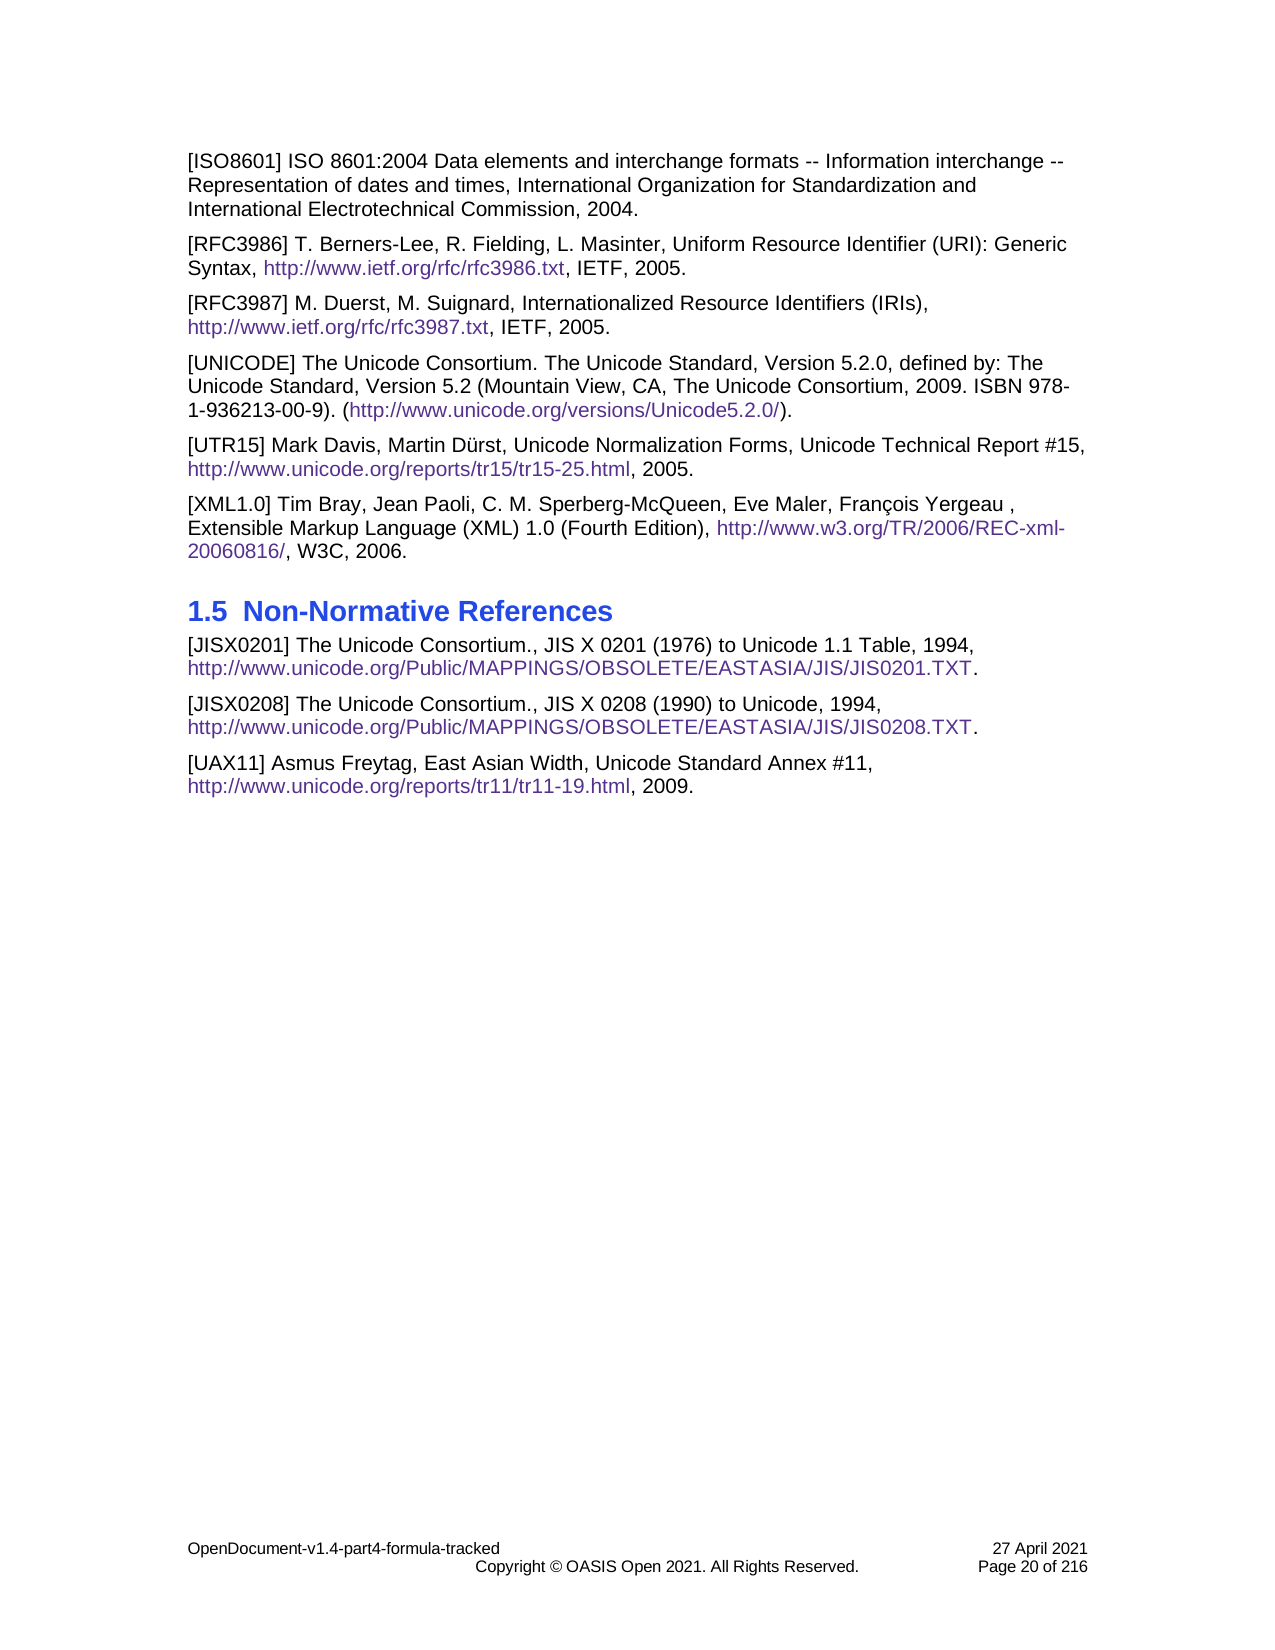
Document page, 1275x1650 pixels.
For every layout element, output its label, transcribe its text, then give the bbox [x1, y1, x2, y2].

text [UAX11] Asmus Freytag, East Asian Width, Unicode Standard Annex #11, http://www.unicode.org/reports/tr11/tr11-19.html, 2009. [187, 751, 1088, 798]
text [JISX0208] The Unicode Consortium., JIS X 0208 (1990) to Unicode, 1994, http://www.unicode.org/Public/MAPPINGS/OBSOLETE/EASTASIA/JIS/JIS0208.TXT. [187, 692, 1088, 739]
text [UNICODE] The Unicode Consortium. The Unicode Standard, Version 5.2.0, defined by: The Unicode Standard, Version 5.2 (Mountain View, CA, The Unicode Consortium, 2009. ISBN 978-1-936213-00-9). (http://www.unicode.org/versions/Unicode5.2.0/). [187, 351, 1088, 422]
text [ISO8601] ISO 8601:2004 Data elements and interchange formats -- Information interchange -- Representation of dates and times, International Organization for Standardization and International Electrotechnical Commission, 2004. [187, 150, 1088, 221]
subtitle Non-Normative References [187, 594, 1088, 627]
text [XML1.0] Tim Bray, Jean Paoli, C. M. Sperberg-McQueen, Eve Maler, François Yergeau , Extensible Markup Language (XML) 1.0 (Fourth Edition), http://www.w3.org/TR/2006/REC-xml-20060816/, W3C, 2006. [187, 493, 1088, 563]
text [RFC3986] T. Berners-Lee, R. Fielding, L. Masinter, Uniform Resource Identifier (URI): Generic Syntax, http://www.ietf.org/rfc/rfc3986.txt, IETF, 2005. [187, 233, 1088, 280]
text [RFC3987] M. Duerst, M. Suignard, Internationalized Resource Identifiers (IRIs), http://www.ietf.org/rfc/rfc3987.txt, IETF, 2005. [187, 292, 1088, 339]
text [JISX0201] The Unicode Consortium., JIS X 0201 (1976) to Unicode 1.1 Table, 1994, http://www.unicode.org/Public/MAPPINGS/OBSOLETE/EASTASIA/JIS/JIS0201.TXT. [187, 633, 1088, 680]
text [UTR15] Mark Davis, Martin Dürst, Unicode Normalization Forms, Unicode Technical Report #15, http://www.unicode.org/reports/tr15/tr15-25.html, 2005. [187, 434, 1088, 481]
